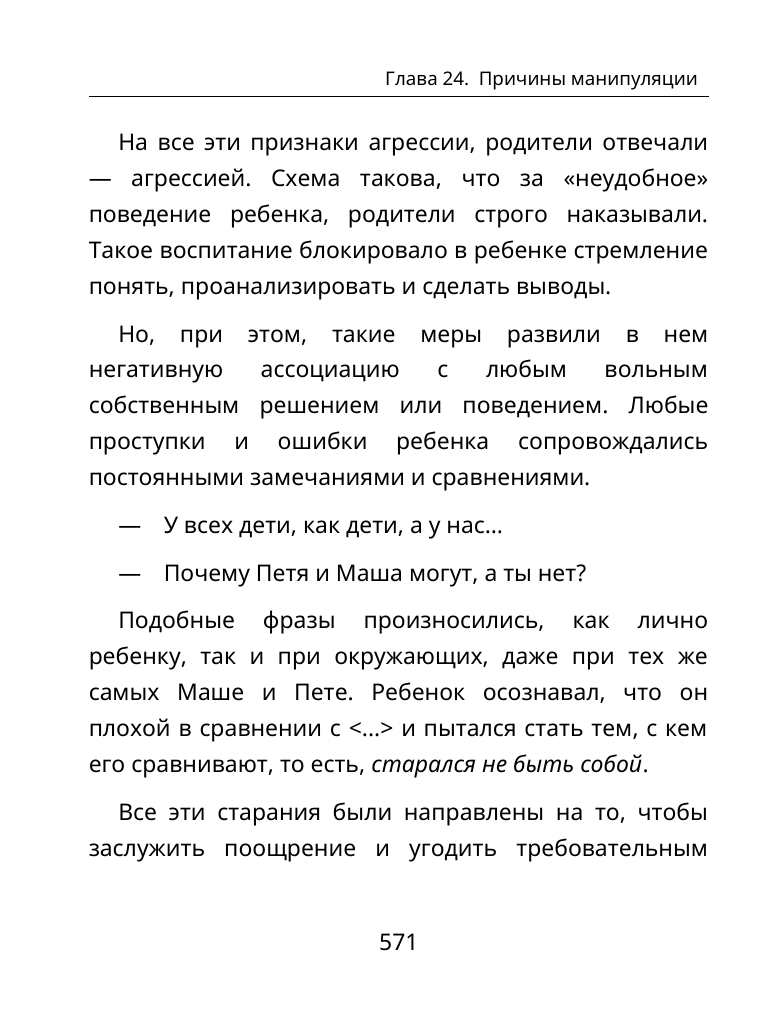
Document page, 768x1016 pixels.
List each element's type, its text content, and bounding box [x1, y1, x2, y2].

text Но, при этом, такие меры развили в нем негативную ассоциацию с любым вольным собственным решением или поведением. Любые проступки и ошибки ребенка сопровождались постоянными замечаниями и сравнениями. [88, 317, 709, 492]
text Подобные фразы произносились, как лично ребенку, так и при окружающих, даже при тех же самых Маше и Пете. Ребенок осознавал, что он плохой в сравнении с <...> и пытался стать тем, с кем его сравнивают, то есть, старался не быть собой. [88, 604, 709, 779]
list Почему Петя и Маша могут, а ты нет? [88, 557, 709, 588]
text Все эти старания были направлены на то, чтобы заслужить поощрение и угодить требовательным [88, 796, 709, 863]
text На все эти признаки агрессии, родители отвечали — агрессией. Схема такова, что за «неудобное» поведение ребенка, родители строго наказывали. Такое воспитание блокировало в ребенке стремление понять, проанализировать и сделать выводы. [88, 126, 709, 301]
list У всех дети, как дети, а у нас… [88, 509, 709, 540]
